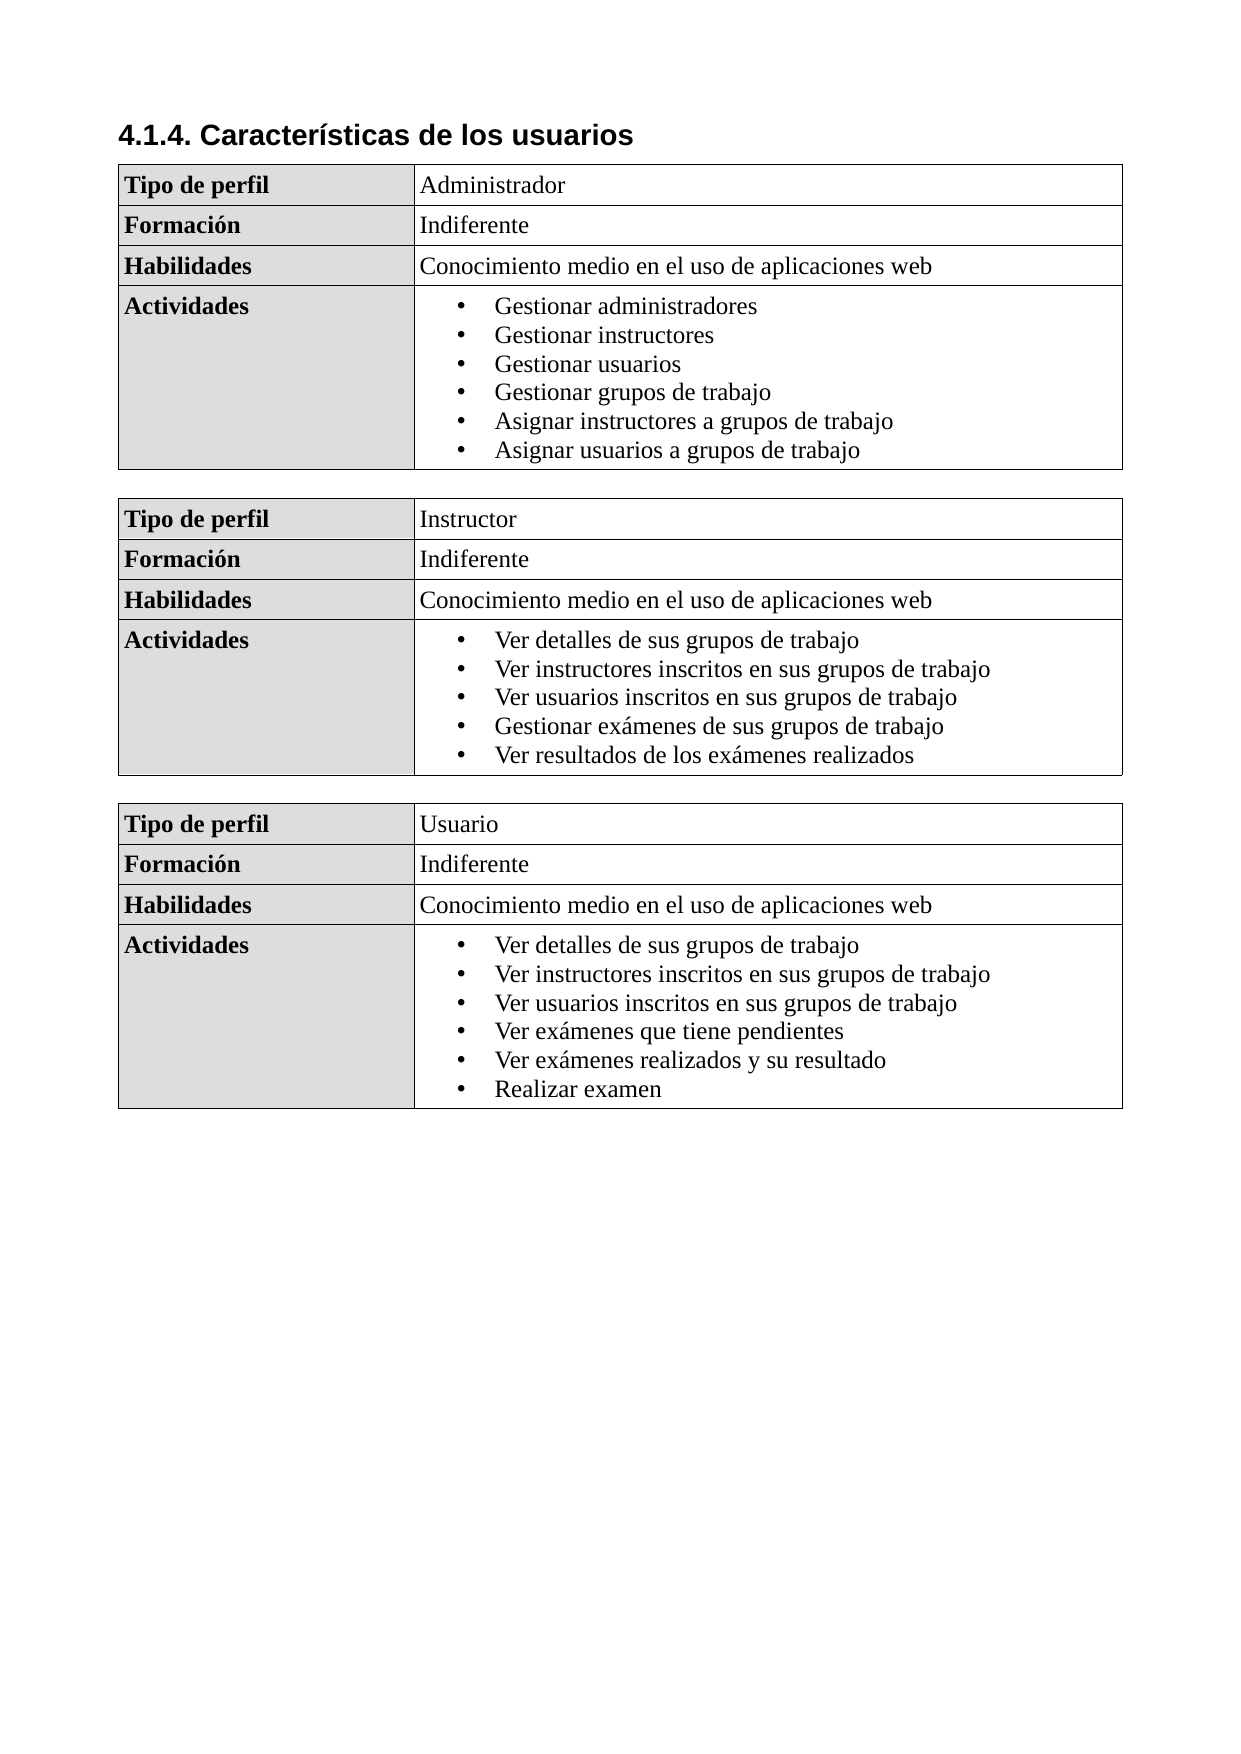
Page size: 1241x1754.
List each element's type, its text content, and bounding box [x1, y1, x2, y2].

table_cell Ver detalles de sus grupos de trabajo Ver instructores inscritos en sus grupos de trabajo Ver usuarios inscritos en sus grupos de trabajo Gestionar exámenes de sus grupos de trabajo Ver resultados de los exámenes realizados [415, 620, 1122, 774]
table_header Tipo de perfil [119, 804, 414, 844]
table_cell Formación [119, 540, 414, 579]
table_cell Indiferente [415, 540, 1122, 579]
table_cell Gestionar administradores Gestionar instructores Gestionar usuarios Gestionar grupos de trabajo Asignar instructores a grupos de trabajo Asignar usuarios a grupos de trabajo [415, 286, 1122, 469]
table_cell Indiferente [415, 206, 1122, 245]
table_cell Conocimiento medio en el uso de aplicaciones web [415, 580, 1122, 619]
table_cell Actividades [119, 286, 414, 469]
table_cell Actividades [119, 925, 414, 1108]
table_header Tipo de perfil [119, 499, 414, 538]
table_cell Habilidades [119, 580, 414, 619]
table_cell Actividades [119, 620, 414, 774]
table_cell Habilidades [119, 885, 414, 924]
table_header Tipo de perfil [119, 165, 414, 205]
table_header Administrador [415, 165, 1122, 205]
table_cell Conocimiento medio en el uso de aplicaciones web [415, 885, 1122, 924]
table_cell Formación [119, 845, 414, 884]
table_cell Ver detalles de sus grupos de trabajo Ver instructores inscritos en sus grupos de trabajo Ver usuarios inscritos en sus grupos de trabajo Ver exámenes que tiene pendientes Ver exámenes realizados y su resultado Realizar examen [415, 925, 1122, 1108]
table_cell Conocimiento medio en el uso de aplicaciones web [415, 246, 1122, 285]
table_cell Habilidades [119, 246, 414, 285]
table_header Usuario [415, 804, 1122, 844]
table_cell Indiferente [415, 845, 1122, 884]
table_cell Formación [119, 206, 414, 245]
table_header Instructor [415, 499, 1122, 538]
subtitle 4.1.4. Características de los usuarios [118, 118, 1122, 152]
